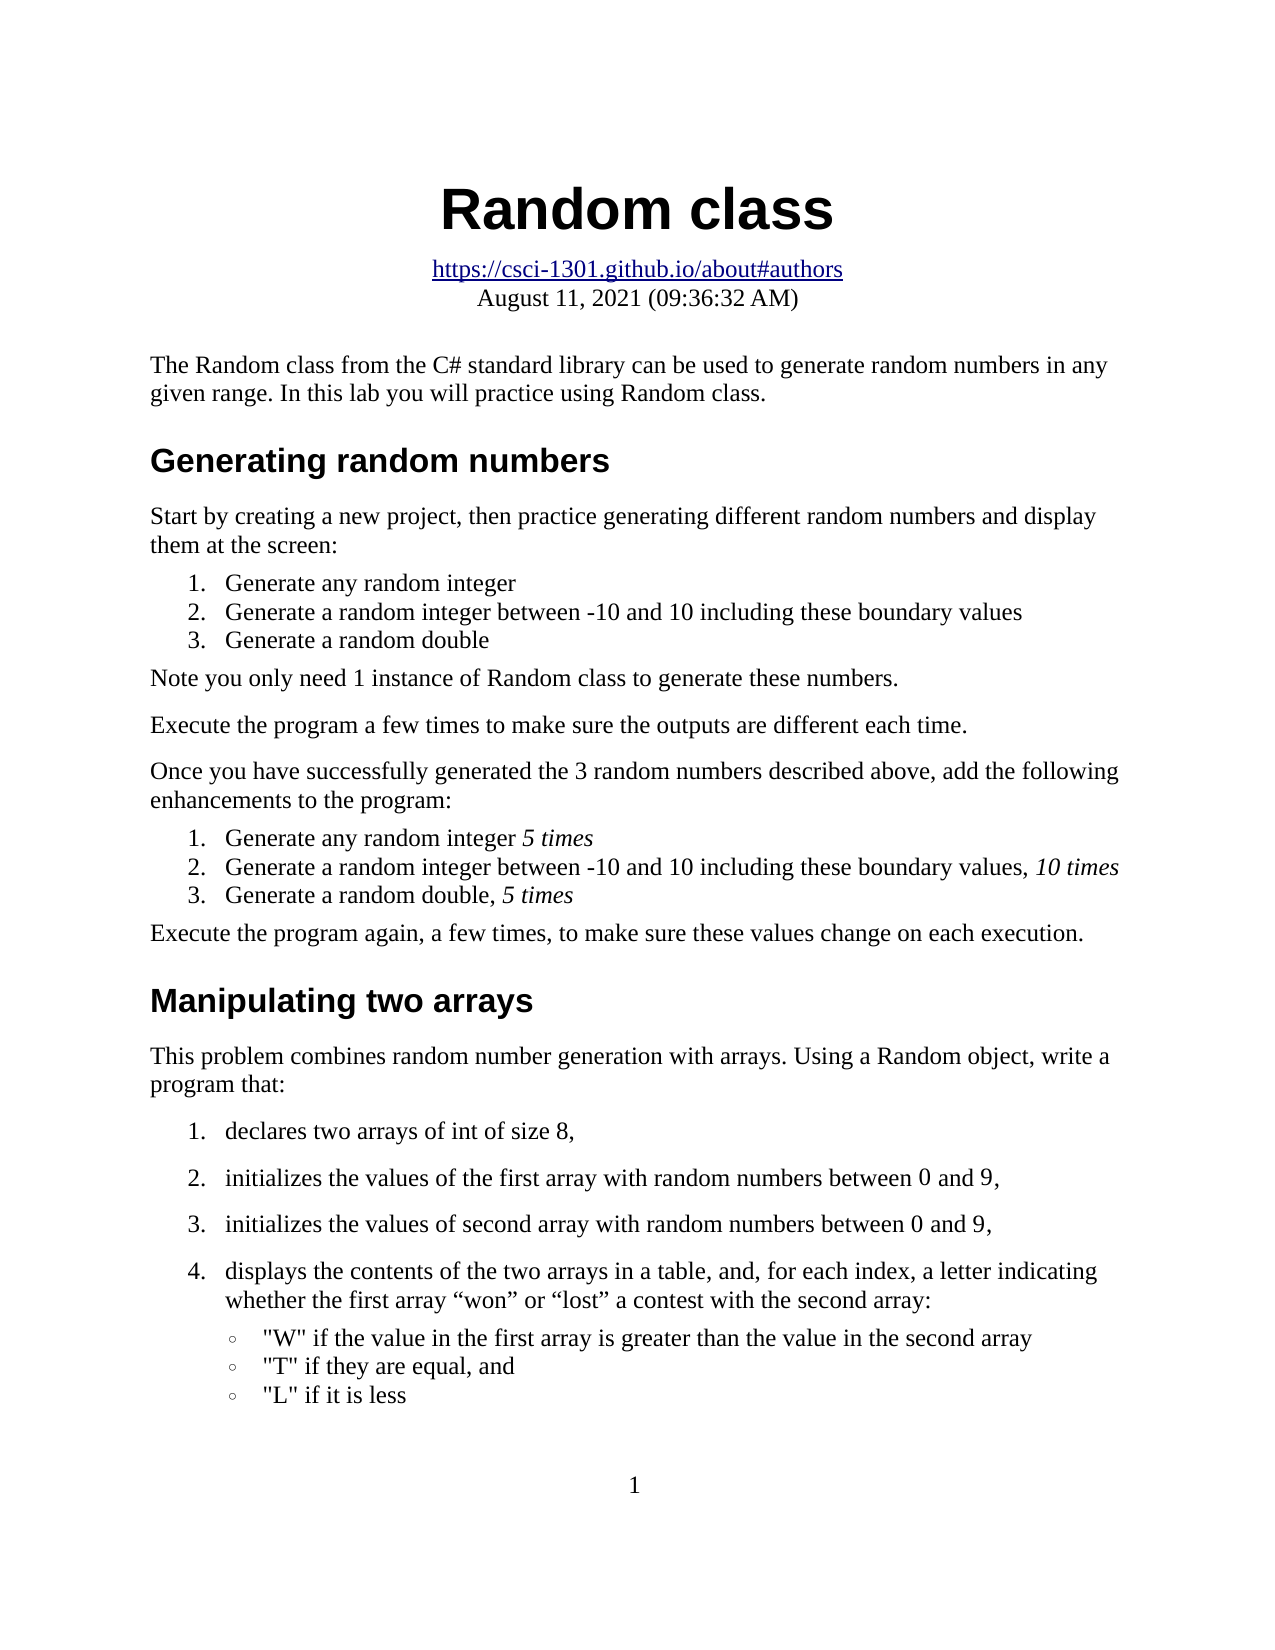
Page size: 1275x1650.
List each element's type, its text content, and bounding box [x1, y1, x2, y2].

list initializes the values of second array with random numbers between and , [187, 1209, 1125, 1238]
text Execute the program a few times to make sure the outputs are different each time. [150, 710, 1125, 738]
list initializes the values of the first array with random numbers between and , [187, 1163, 1125, 1192]
list "W" if the value in the first array is greater than the value in the second array [225, 1323, 1125, 1351]
title Random class [150, 175, 1125, 242]
subtitle Manipulating two arrays [150, 981, 1125, 1019]
list Generate a random integer between -10 and 10 including these boundary values, 10 times [187, 852, 1125, 880]
text https://csci-1301.github.io/about#authors [150, 254, 1125, 283]
list "L" if it is less [225, 1380, 1125, 1409]
text Execute the program again, a few times, to make sure these values change on each execution. [150, 918, 1125, 947]
list Generate a random double [187, 625, 1125, 654]
text Start by creating a new project, then practice generating different random numbers and display them at the screen: [150, 501, 1125, 559]
text The Random class from the C# standard library can be used to generate random numbers in any given range. In this lab you will practice using Random class. [150, 350, 1125, 407]
text Note you only need 1 instance of Random class to generate these numbers. [150, 663, 1125, 692]
list Generate any random integer [187, 568, 1125, 597]
subtitle Generating random numbers [150, 441, 1125, 480]
text August 11, 2021 (09:36:32 AM) [150, 283, 1125, 312]
list displays the contents of the two arrays in a table, and, for each index, a letter indicating whether the first array “won” or “lost” a contest with the second array: [187, 1256, 1125, 1314]
list Generate a random double, 5 times [187, 880, 1125, 909]
list Generate a random integer between -10 and 10 including these boundary values [187, 597, 1125, 625]
list Generate any random integer 5 times [187, 823, 1125, 852]
text This problem combines random number generation with arrays. Using a Random object, write a program that: [150, 1041, 1125, 1098]
text Once you have successfully generated the 3 random numbers described above, add the following enhancements to the program: [150, 756, 1125, 814]
list "T" if they are equal, and [225, 1351, 1125, 1380]
list declares two arrays of int of size 8, [187, 1116, 1125, 1145]
